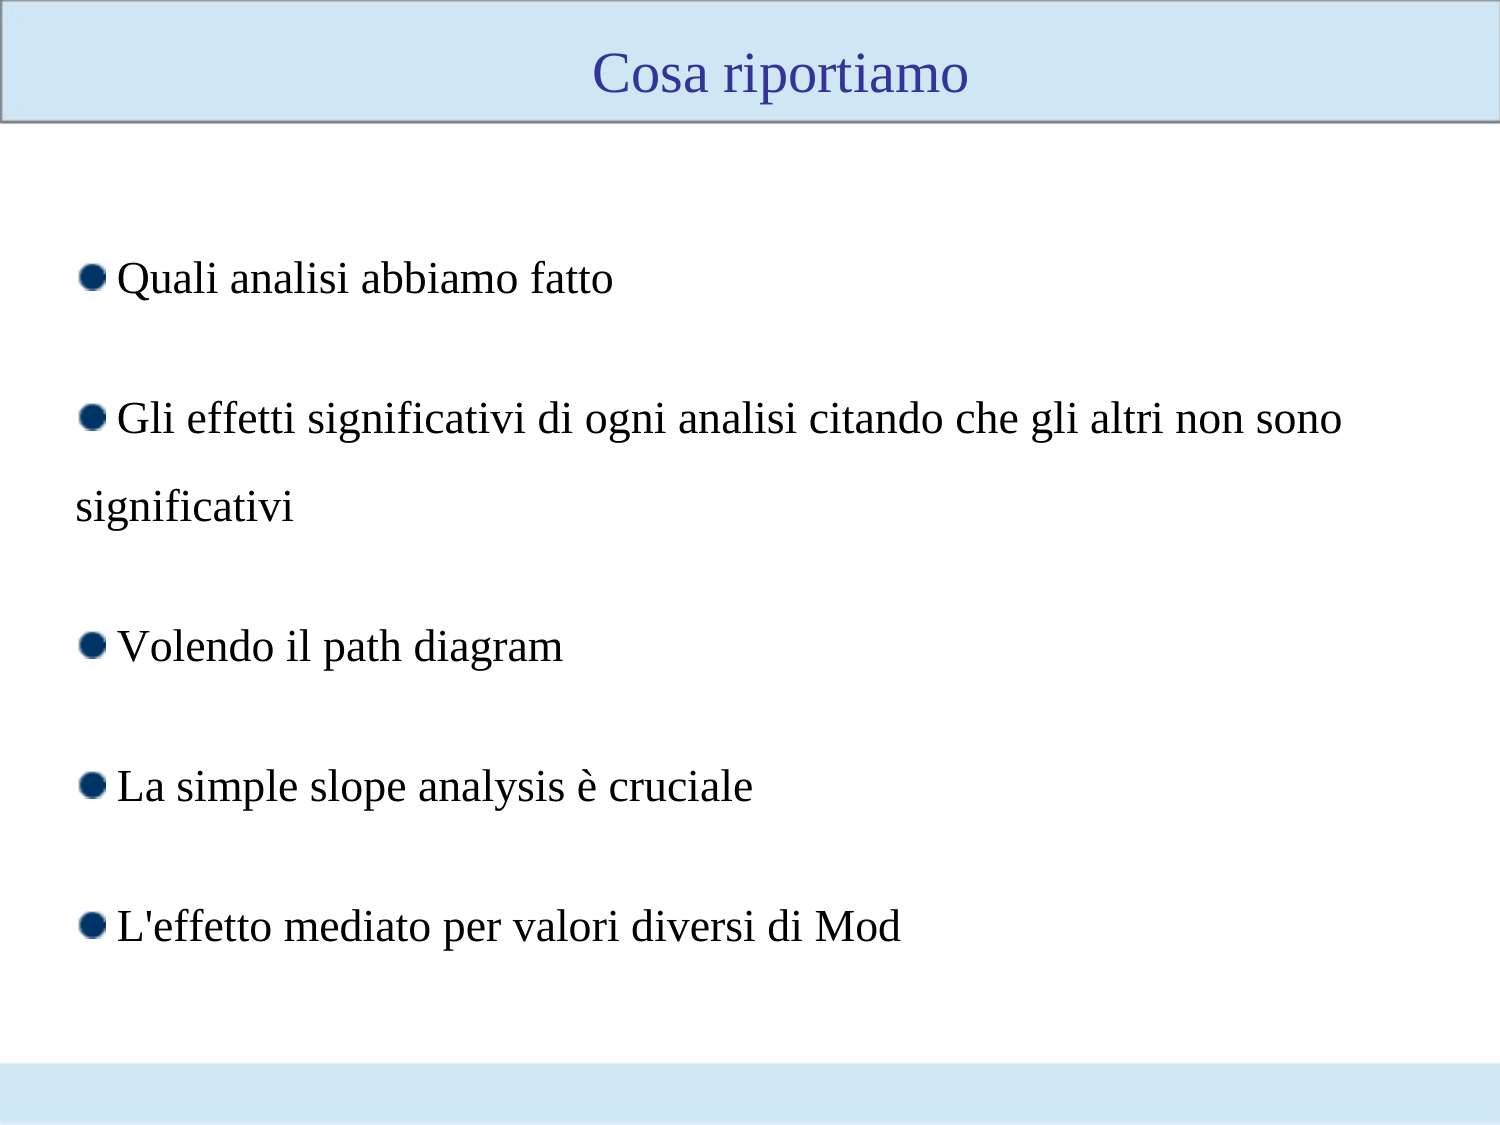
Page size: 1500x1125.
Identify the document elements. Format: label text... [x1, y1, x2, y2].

picture [0, 0, 1500, 1125]
title Cosa riportiamo [249, 21, 1313, 117]
text_box Quali analisi abbiamo fatto Gli effetti significativi di ogni analisi citando che gli altri non sono significativi Volendo il path diagram La simple slope analysis è cruciale L'effetto mediato per valori diversi di Mod [60, 207, 1486, 959]
